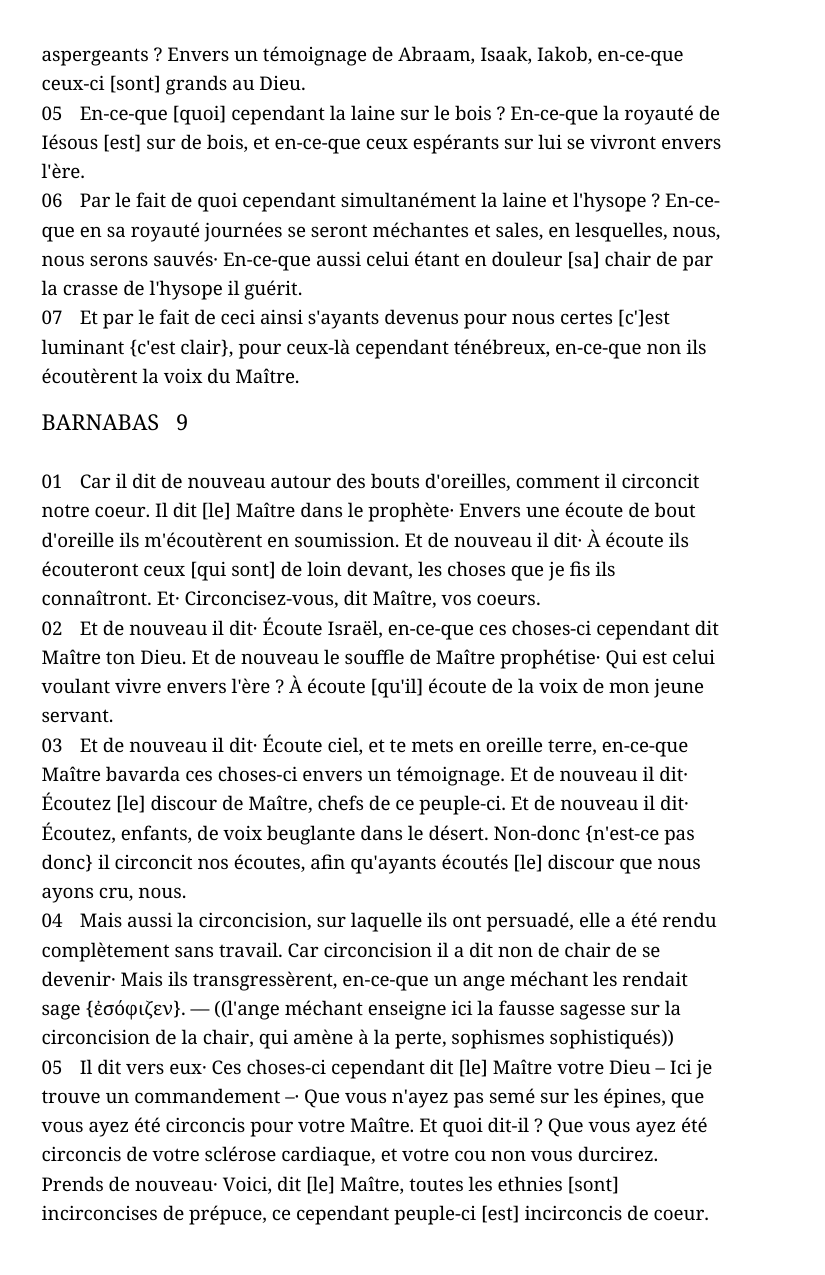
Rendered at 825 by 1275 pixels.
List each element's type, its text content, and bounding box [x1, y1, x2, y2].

text BARNABAS 9 [41, 407, 724, 437]
text aspergeants ? Envers un témoignage de Abraam, Isaak, Iakob, en-ce-que ceux-ci [sont] grands au Dieu. 05 En-ce-que [quoi] cependant la laine sur le bois ? En-ce-que la royauté de Iésous [est] sur de bois, et en-ce-que ceux espérants sur lui se vivront envers l'ère. 06 Par le fait de quoi cependant simultanément la laine et l'hysope ? En-ce-que en sa royauté journées se seront méchantes et sales, en lesquelles, nous, nous serons sauvés· En-ce-que aussi celui étant en douleur [sa] chair de par la crasse de l'hysope il guérit. 07 Et par le fait de ceci ainsi s'ayants devenus pour nous certes [c']est luminant {c'est clair}, pour ceux-là cependant ténébreux, en-ce-que non ils écoutèrent la voix du Maître. [41, 41, 724, 389]
text 01 Car il dit de nouveau autour des bouts d'oreilles, comment il circoncit notre coeur. Il dit [le] Maître dans le prophète· Envers une écoute de bout d'oreille ils m'écoutèrent en soumission. Et de nouveau il dit· À écoute ils écouteront ceux [qui sont] de loin devant, les choses que je fis ils connaîtront. Et· Circoncisez-vous, dit Maître, vos coeurs. 02 Et de nouveau il dit· Écoute Israël, en-ce-que ces choses-ci cependant dit Maître ton Dieu. Et de nouveau le souffle de Maître prophétise· Qui est celui voulant vivre envers l'ère ? À écoute [qu'il] écoute de la voix de mon jeune servant. 03 Et de nouveau il dit· Écoute ciel, et te mets en oreille terre, en-ce-que Maître bavarda ces choses-ci envers un témoignage. Et de nouveau il dit· Écoutez [le] discour de Maître, chefs de ce peuple-ci. Et de nouveau il dit· Écoutez, enfants, de voix beuglante dans le désert. Non-donc {n'est-ce pas donc} il circoncit nos écoutes, afin qu'ayants écoutés [le] discour que nous ayons cru, nous. 04 Mais aussi la circoncision, sur laquelle ils ont persuadé, elle a été rendu complètement sans travail. Car circoncision il a dit non de chair de se devenir· Mais ils transgressèrent, en-ce-que un ange méchant les rendait sage {ἐσόφιζεν}. –– ((l'ange méchant enseigne ici la fausse sagesse sur la circoncision de la chair, qui amène à la perte, sophismes sophistiqués)) 05 Il dit vers eux· Ces choses-ci cependant dit [le] Maître votre Dieu – Ici je trouve un commandement –· Que vous n'ayez pas semé sur les épines, que vous ayez été circoncis pour votre Maître. Et quoi dit-il ? Que vous ayez été circoncis de votre sclérose cardiaque, et votre cou non vous durcirez. Prends de nouveau· Voici, dit [le] Maître, toutes les ethnies [sont] incirconcises de prépuce, ce cependant peuple-ci [est] incirconcis de coeur. [41, 441, 724, 1226]
